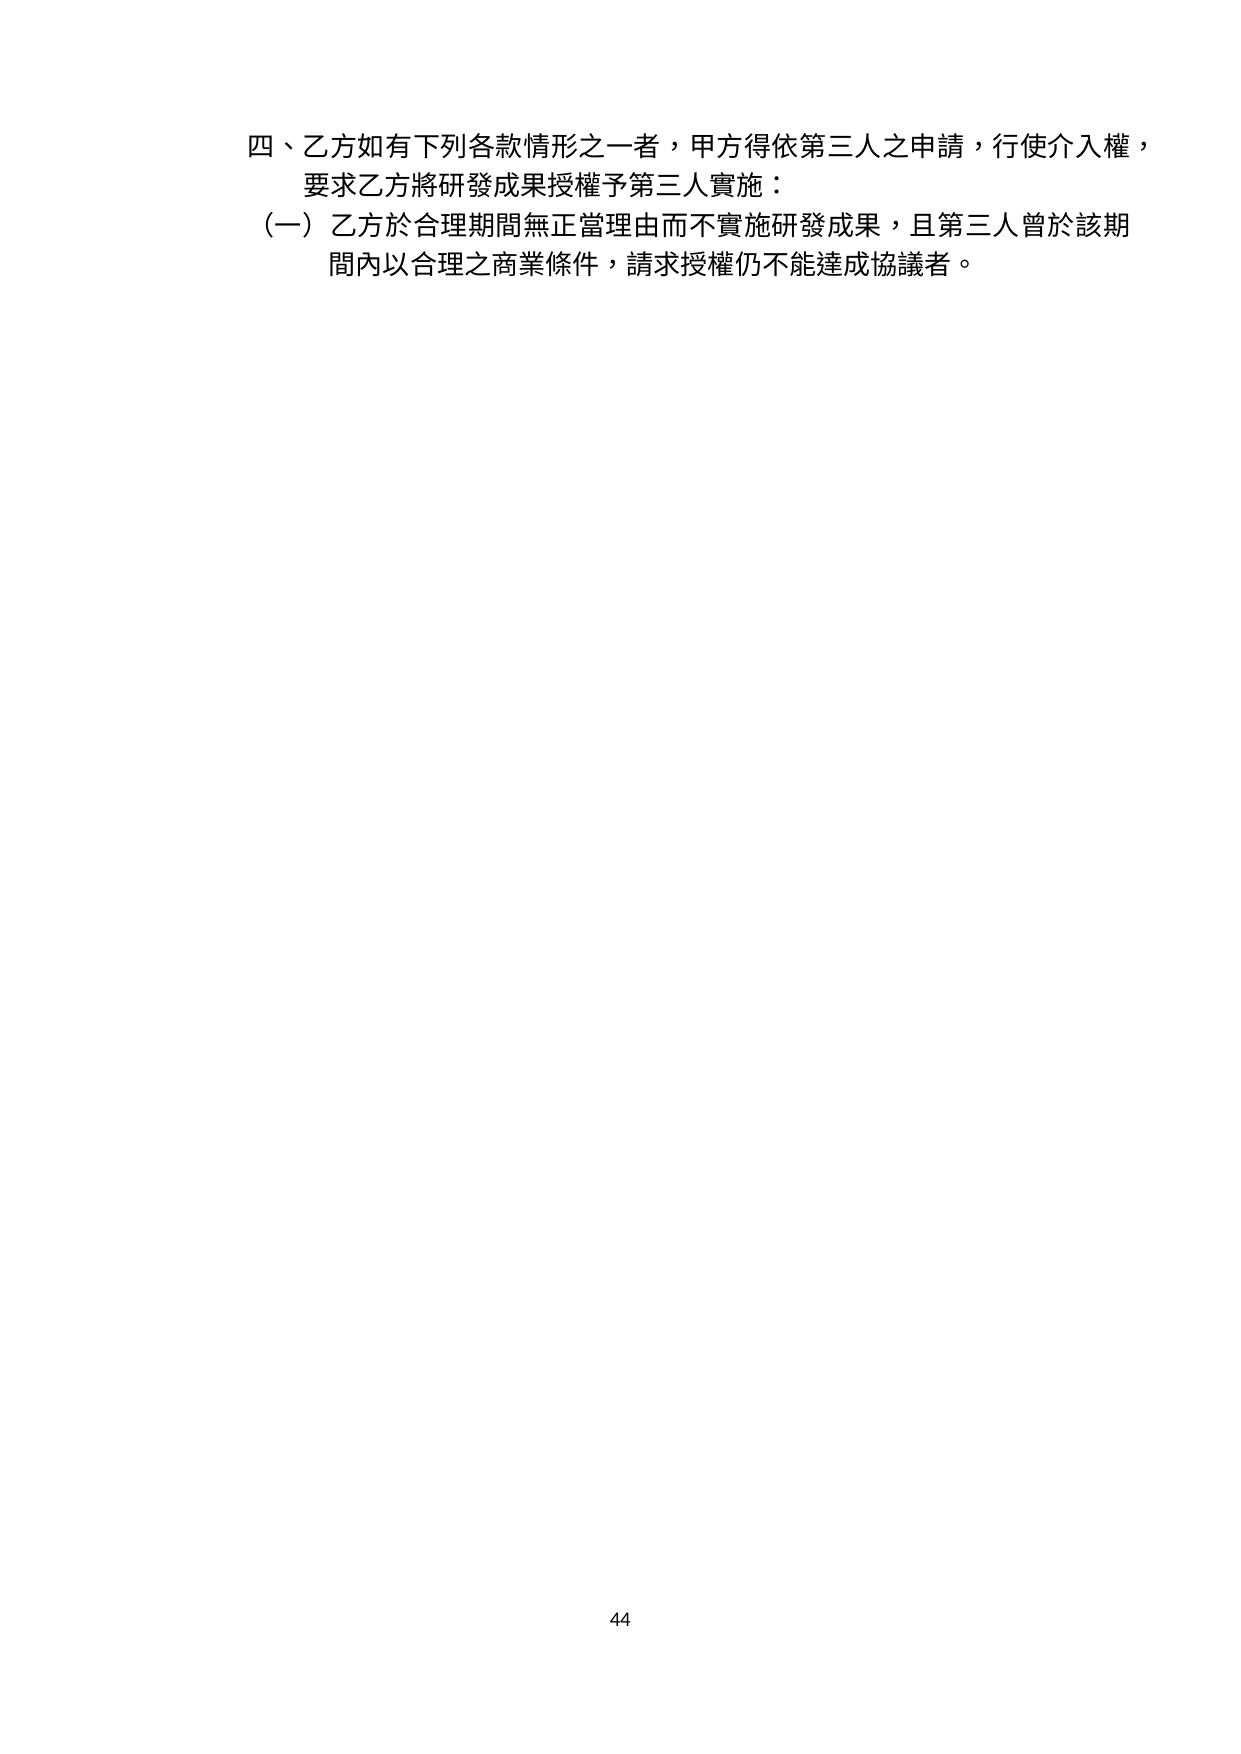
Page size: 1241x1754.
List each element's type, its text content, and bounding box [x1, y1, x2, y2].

text 四、乙方如有下列各款情形之一者，甲方得依第三人之申請，行使介入權，要求乙方將研發成果授權予第三人實施： [247, 125, 1131, 203]
text （一）乙方於合理期間無正當理由而不實施研發成果，且第三人曾於該期間內以合理之商業條件，請求授權仍不能達成協議者。 [247, 203, 1131, 282]
